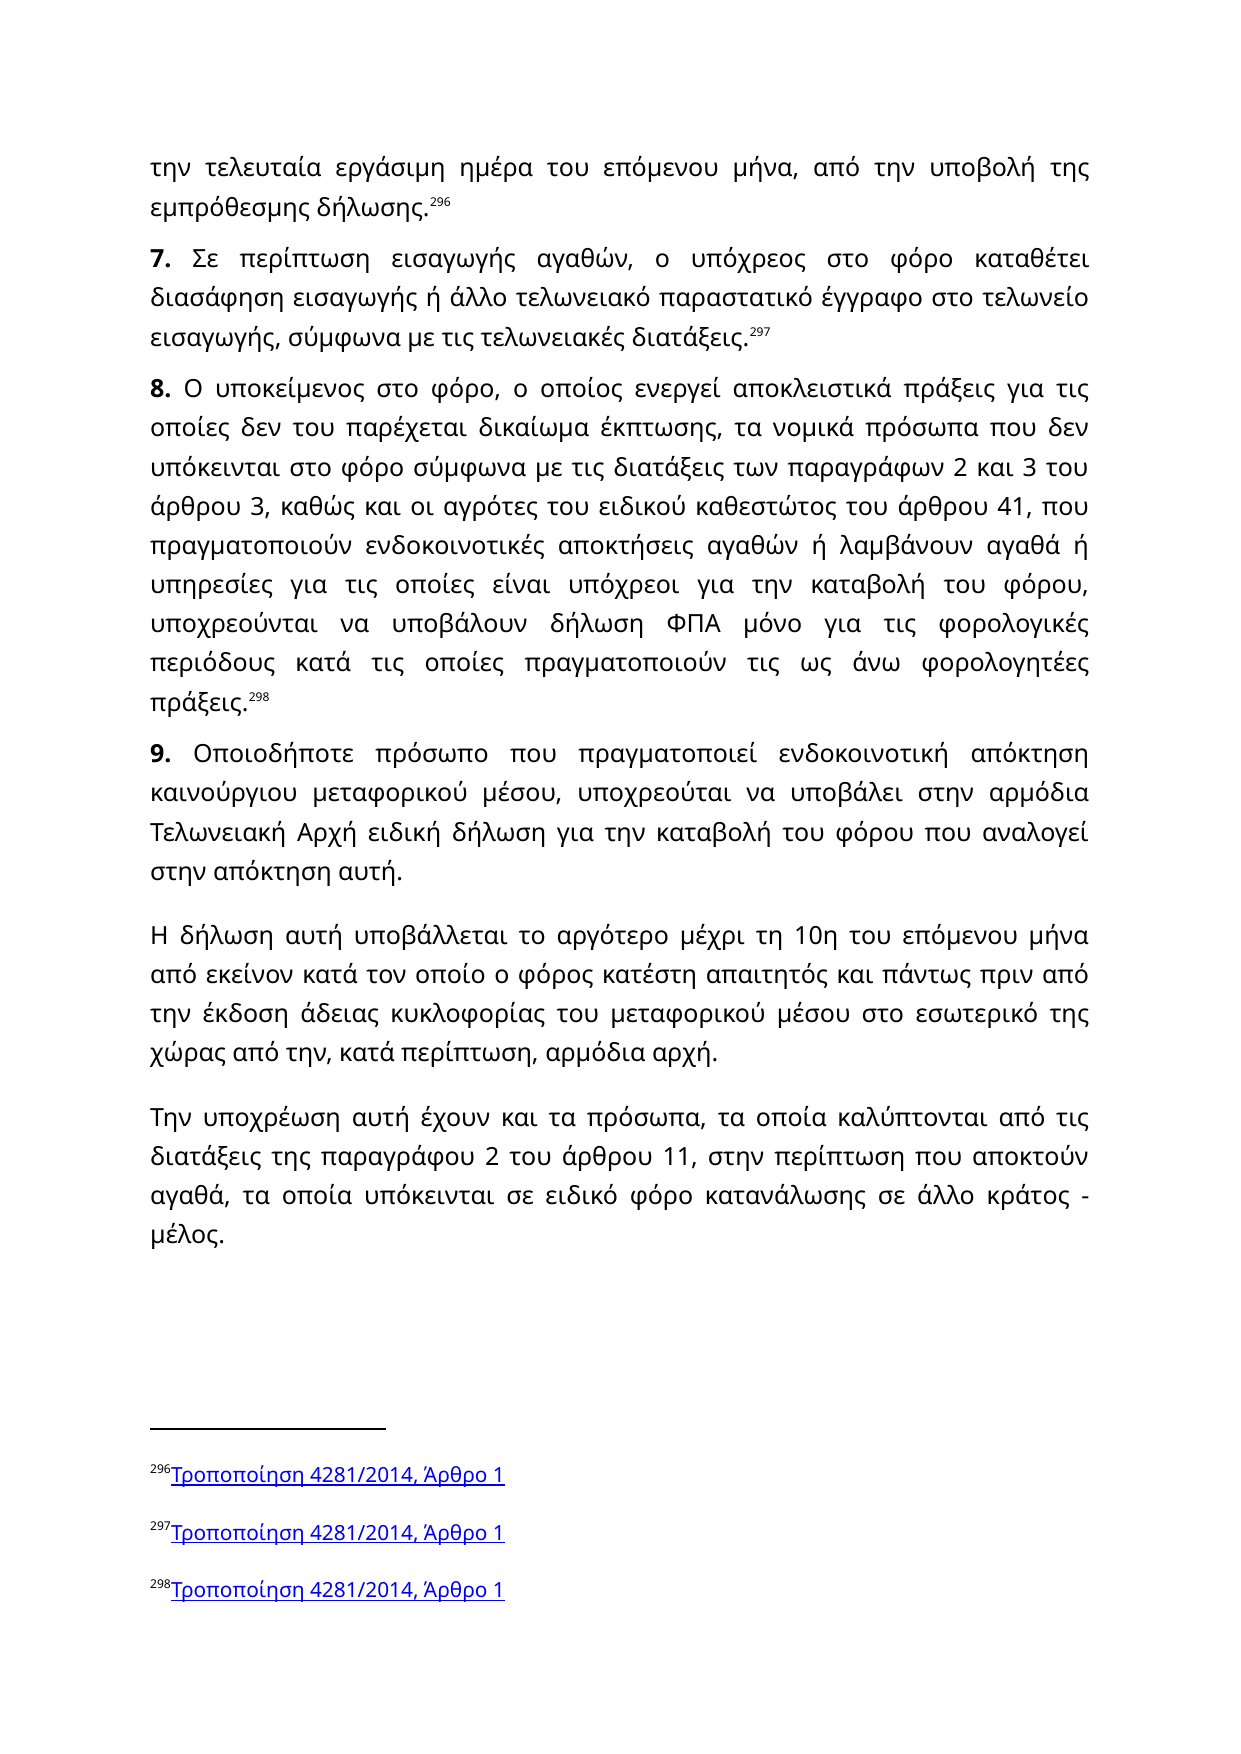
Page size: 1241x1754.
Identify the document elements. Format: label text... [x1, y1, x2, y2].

text Την υποχρέωση αυτή έχουν και τα πρόσωπα, τα οποία καλύπτονται από τις διατάξεις της παραγράφου 2 του άρθρου 11, στην περίπτωση που αποκτούν αγαθά, τα οποία υπόκεινται σε ειδικό φόρο κατανάλωσης σε άλλο κράτος - μέλος. [150, 1099, 1090, 1251]
text Τροποποίηση 4281/2014, Άρθρο 1 [150, 1518, 1090, 1546]
text 9. Οποιοδήποτε πρόσωπο που πραγματοποιεί ενδοκοινοτική απόκτηση καινούργιου μεταφορικού μέσου, υποχρεούται να υποβάλει στην αρμόδια Τελωνειακή Αρχή ειδική δήλωση για την καταβολή του φόρου που αναλογεί στην απόκτηση αυτή. [150, 736, 1090, 887]
text 8. Ο υποκείμενος στο φόρο, ο οποίος ενεργεί αποκλειστικά πράξεις για τις οποίες δεν του παρέχεται δικαίωμα έκπτωσης, τα νομικά πρόσωπα που δεν υπόκεινται στο φόρο σύμφωνα με τις διατάξεις των παραγράφων 2 και 3 του άρθρου 3, καθώς και οι αγρότες του ειδικού καθεστώτος του άρθρου 41, που πραγματοποιούν ενδοκοινοτικές αποκτήσεις αγαθών ή λαμβάνουν αγαθά ή υπηρεσίες για τις οποίες είναι υπόχρεοι για την καταβολή του φόρου, υποχρεούνται να υποβάλουν δήλωση ΦΠΑ μόνο για τις φορολογικές περιόδους κατά τις οποίες πραγματοποιούν τις ως άνω φορολογητέες πράξεις. [150, 371, 1090, 718]
text Τροποποίηση 4281/2014, Άρθρο 1 [150, 1460, 1090, 1489]
text την τελευταία εργάσιμη ημέρα του επόμενου μήνα, από την υποβολή της εμπρόθεσμης δήλωσης. [150, 150, 1090, 223]
text 7. Σε περίπτωση εισαγωγής αγαθών, ο υπόχρεος στο φόρο καταθέτει διασάφηση εισαγωγής ή άλλο τελωνειακό παραστατικό έγγραφο στο τελωνείο εισαγωγής, σύμφωνα με τις τελωνειακές διατάξεις. [150, 241, 1090, 353]
text Η δήλωση αυτή υποβάλλεται το αργότερο μέχρι τη 10η του επόμενου μήνα από εκείνον κατά τον οποίο ο φόρος κατέστη απαιτητός και πάντως πριν από την έκδοση άδειας κυκλοφορίας του μεταφορικού μέσου στο εσωτερικό της χώρας από την, κατά περίπτωση, αρμόδια αρχή. [150, 917, 1090, 1069]
text Τροποποίηση 4281/2014, Άρθρο 1 [150, 1576, 1090, 1604]
